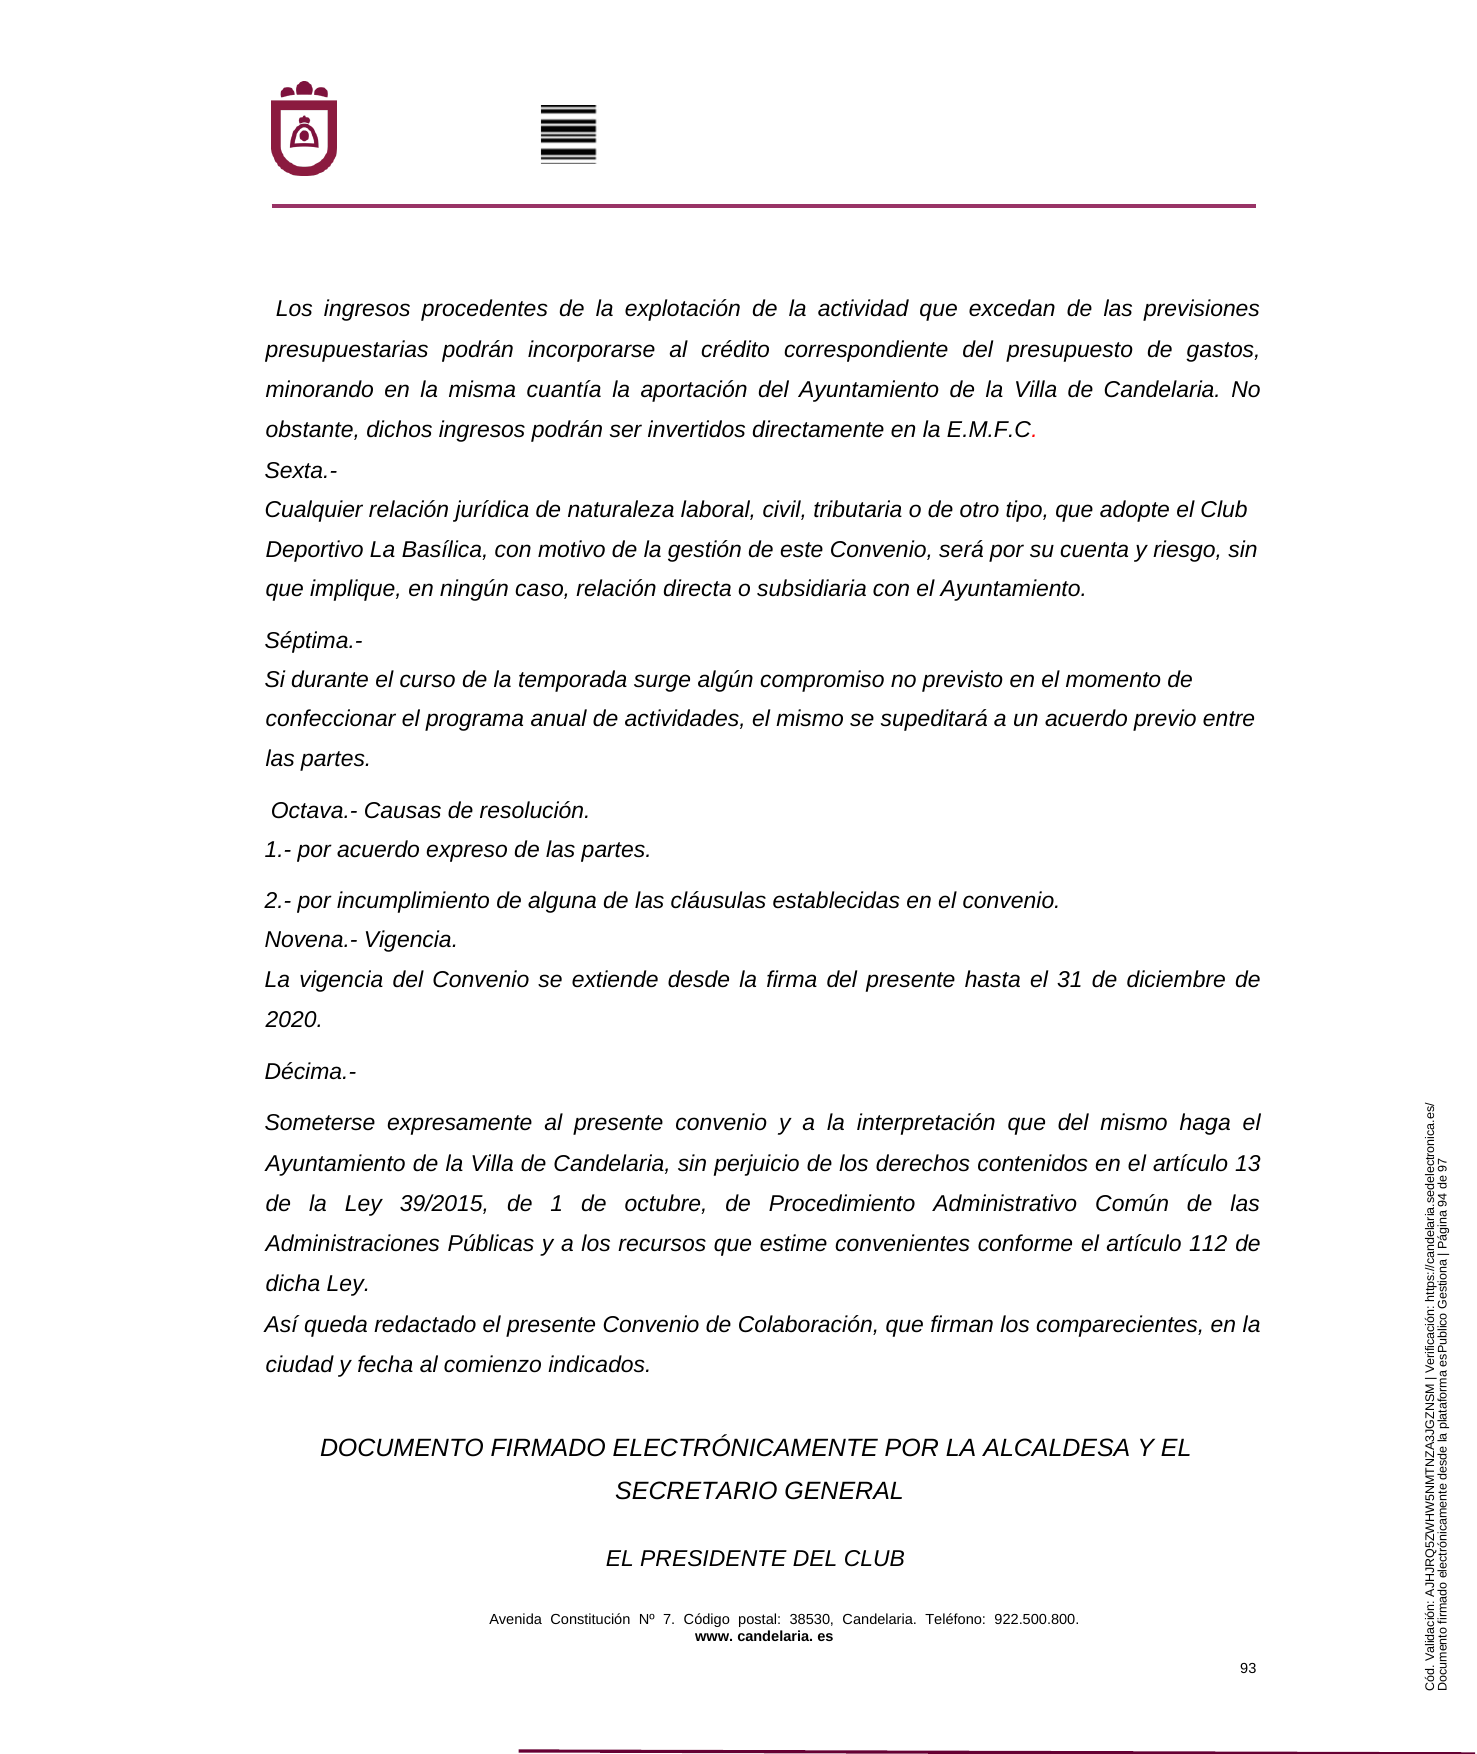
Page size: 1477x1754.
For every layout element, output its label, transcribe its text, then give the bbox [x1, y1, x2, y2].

text Someterse expresamente al presente convenio y a la interpretación que del mismo haga el Ayuntamiento de la Villa de Candelaria, sin perjuicio de los derechos contenidos en el artículo 13 de la Ley 39/2015, de 1 de octubre, de Procedimiento Administrativo Común de las Administraciones Públicas y a los recursos que estime convenientes conforme el artículo 112 de dicha Ley. [264, 1109, 1263, 1297]
text EL PRESIDENTE DEL CLUB [247, 1545, 913, 1571]
text Cualquier relación jurídica de naturaleza laboral, civil, tributaria o de otro tipo, que adopte el Club Deportivo La Basílica, con motivo de la gestión de este Convenio, será por su cuenta y riesgo, sin que implique, en ningún caso, relación directa o subsidiaria con el Ayuntamiento. [264, 496, 1264, 601]
text Séptima.- [264, 627, 1263, 653]
text 1.- por acuerdo expreso de las partes. [264, 836, 1263, 862]
text Décima.- [264, 1058, 1263, 1084]
text Los ingresos procedentes de la explotación de la actividad que excedan de las previsiones presupuestarias podrán incorporarse al crédito correspondiente del presupuesto de gastos, minorando en la misma cuantía la aportación del Ayuntamiento de la Villa de Candelaria. No obstante, dichos ingresos podrán ser invertidos directamente en la E.M.F.C. [264, 295, 1263, 443]
text Novena.- Vigencia. [264, 926, 1263, 953]
text DOCUMENTO FIRMADO ELECTRÓNICAMENTE POR LA ALCALDESA Y EL [258, 1433, 1270, 1462]
text Así queda redactado el presente Convenio de Colaboración, que firman los comparecientes, en la ciudad y fecha al comienzo indicados. [264, 1311, 1263, 1378]
text Si durante el curso de la temporada surge algún compromiso no previsto en el momento de confeccionar el programa anual de actividades, el mismo se supeditará a un acuerdo previo entre las partes. [264, 666, 1264, 771]
text 2.- por incumplimiento de alguna de las cláusulas establecidas en el convenio. [264, 887, 1263, 914]
text Octava.- Causas de resolución. [264, 797, 1263, 823]
text Sexta.- [264, 457, 1263, 483]
text La vigencia del Convenio se extiende desde la firma del presente hasta el 31 de diciembre de 2020. [264, 966, 1263, 1032]
text SECRETARIO GENERAL [258, 1476, 1269, 1505]
